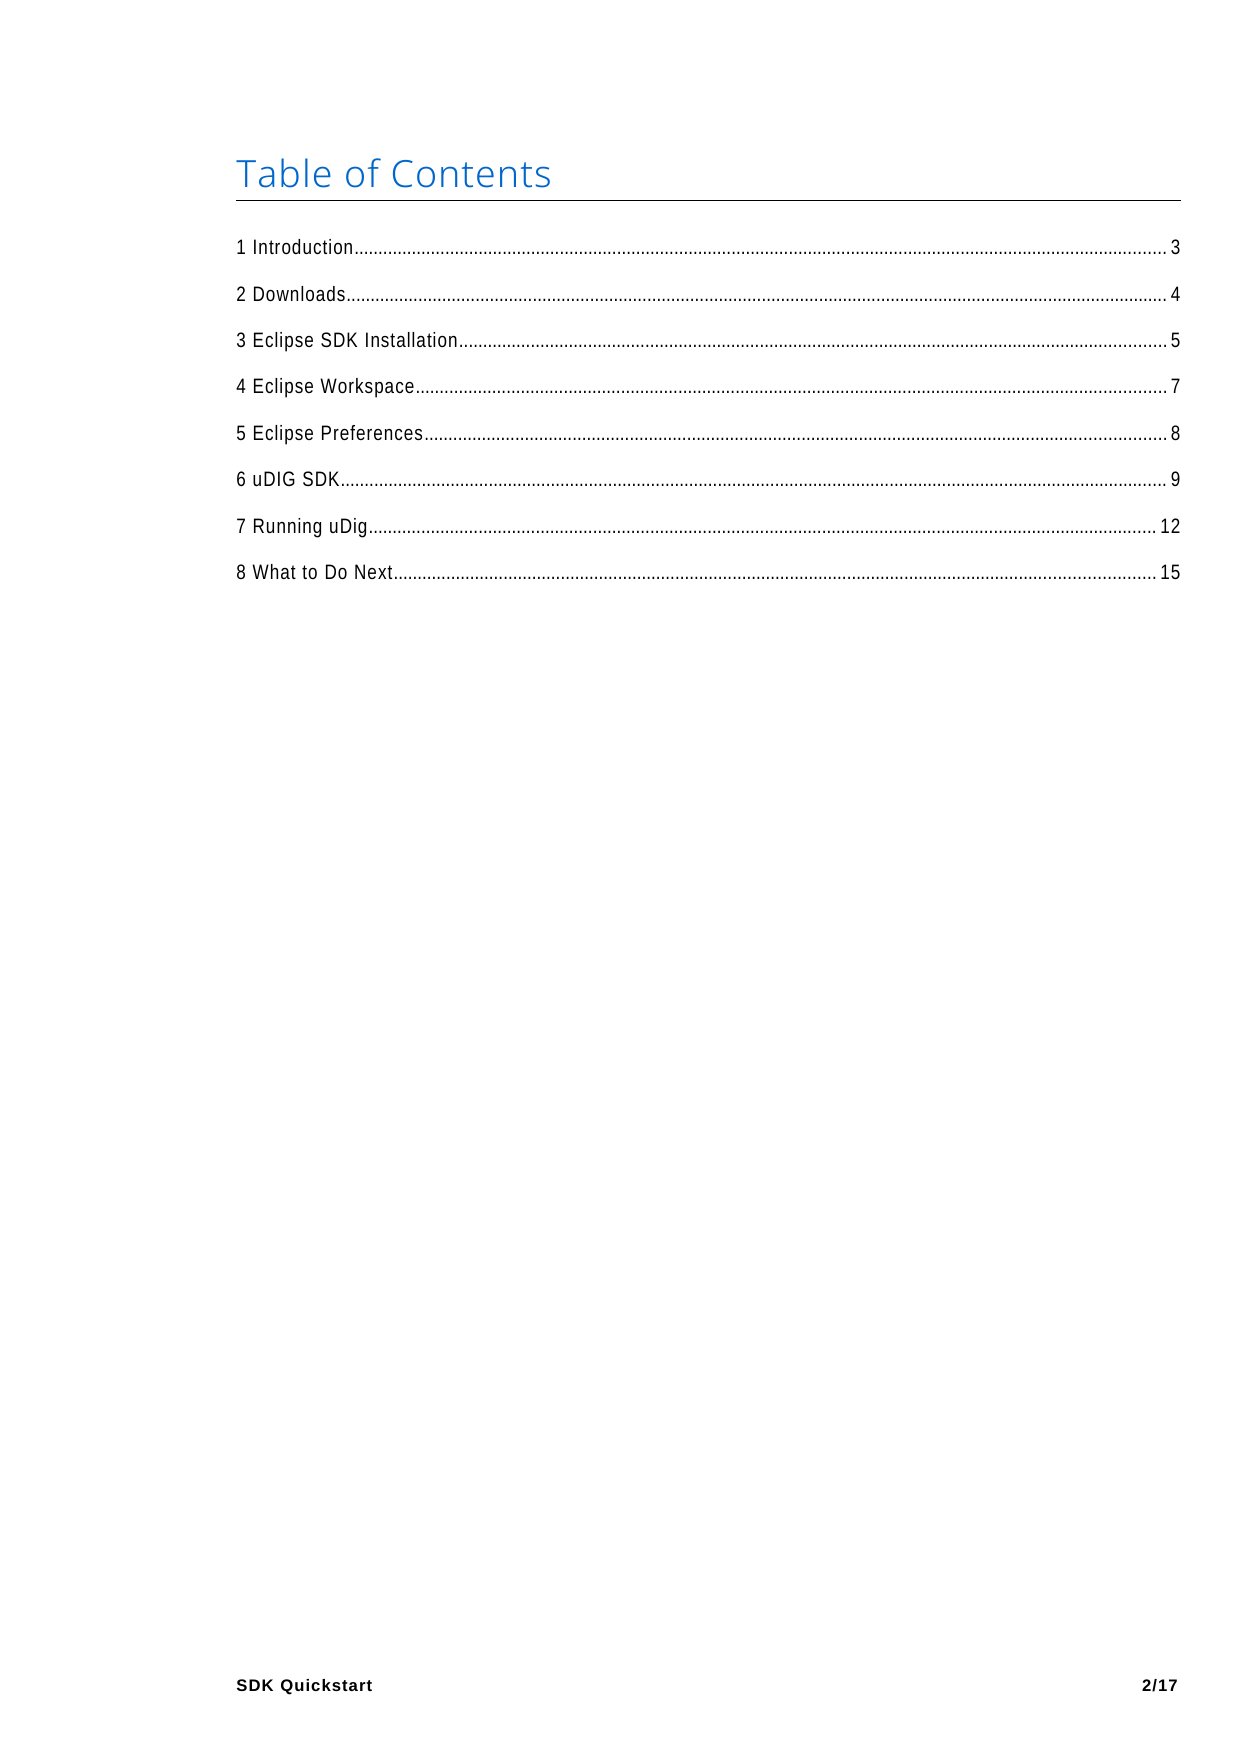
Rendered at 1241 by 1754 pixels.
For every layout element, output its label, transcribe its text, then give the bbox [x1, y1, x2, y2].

text 4 Eclipse Workspace 7 [236, 374, 1181, 398]
text 6 uDIG SDK 9 [236, 467, 1181, 491]
text 1 Introduction 3 [236, 235, 1181, 259]
text 8 What to Do Next 15 [236, 560, 1181, 584]
title Table of Contents [236, 147, 1181, 200]
text 2 Downloads 4 [236, 282, 1181, 306]
text 5 Eclipse Preferences 8 [236, 421, 1181, 445]
text 7 Running uDig 12 [236, 514, 1181, 538]
text 3 Eclipse SDK Installation 5 [236, 328, 1181, 352]
